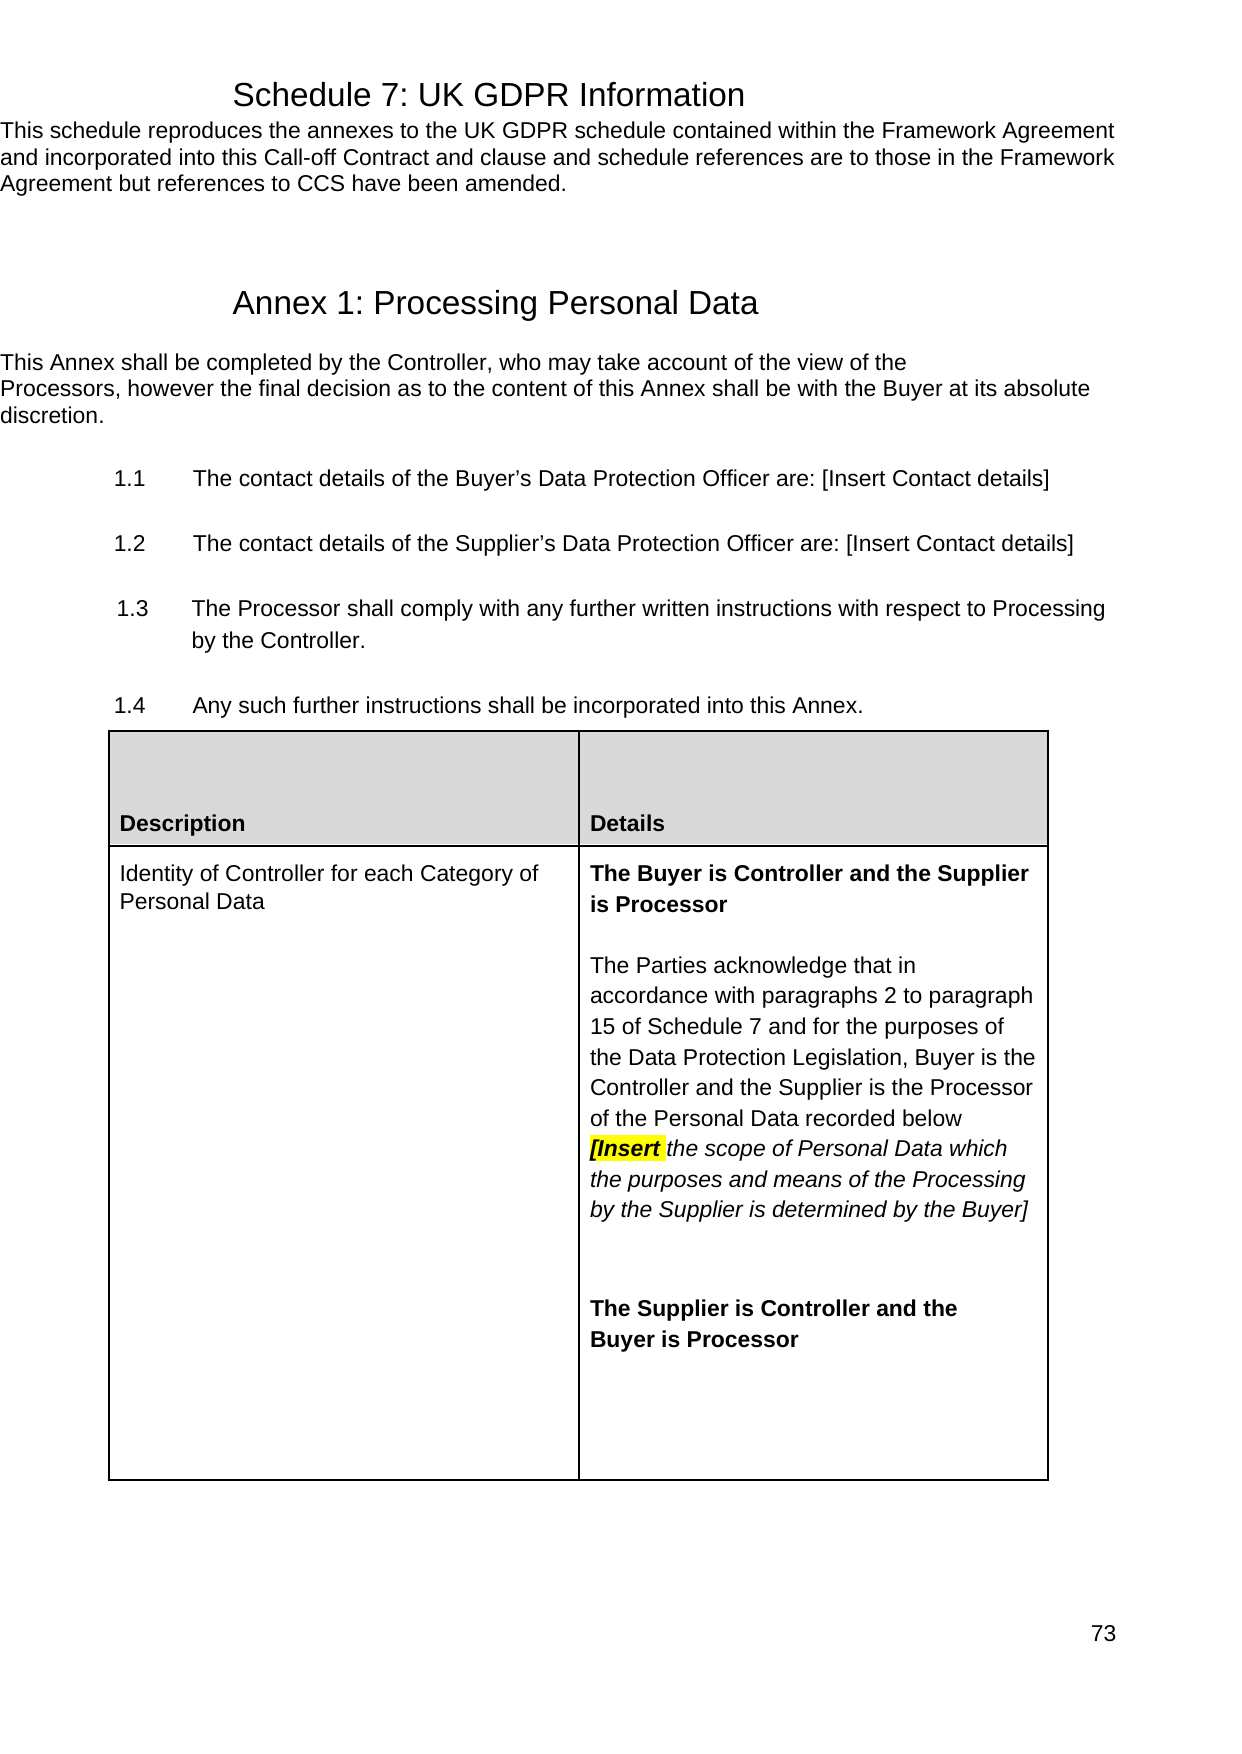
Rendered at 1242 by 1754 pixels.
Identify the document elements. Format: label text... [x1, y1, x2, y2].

text 1.2 The contact details of the Supplier’s Data Protection Officer are: [Insert Contact details] [0, 529, 1122, 557]
text 1.3 The Processor shall comply with any further written instructions with respect to Processing by the Controller. [116, 595, 1121, 653]
table_cell Identity of Controller for each Category of Personal Data [110, 847, 578, 1479]
text 1.4 Any such further instructions shall be incorporated into this Annex. [0, 691, 1122, 719]
subtitle Schedule 7: UK GDPR Information [116, 75, 1122, 113]
text Processors, however the final decision as to the content of this Annex shall be with the Buyer at its absolute discretion. [0, 375, 1121, 428]
table_header [580, 732, 1047, 790]
table_header [110, 732, 578, 790]
text This schedule reproduces the annexes to the UK GDPR schedule contained within the Framework Agreement and incorporated into this Call-off Contract and clause and schedule references are to those in the Framework Agreement but references to CCS have been amended. [0, 117, 1121, 196]
text This Annex shall be completed by the Controller, who may take account of the view of the [0, 349, 1121, 375]
table_cell The Buyer is Controller and the Supplier is Processor The Parties acknowledge that in accordance with paragraphs 2 to paragraph 15 of Schedule 7 and for the purposes of the Data Protection Legislation, Buyer is the Controller and the Supplier is the Processor of the Personal Data recorded below [Insert the scope of Personal Data which the purposes and means of the Processing by the Supplier is determined by the Buyer] The Supplier is Controller and the Buyer is Processor [580, 847, 1047, 1479]
table_cell Description [110, 790, 578, 844]
subtitle Annex 1: Processing Personal Data [116, 283, 1122, 322]
table_cell Details [580, 790, 1047, 844]
text 1.1 The contact details of the Buyer’s Data Protection Officer are: [Insert Contact details] [0, 464, 1122, 492]
